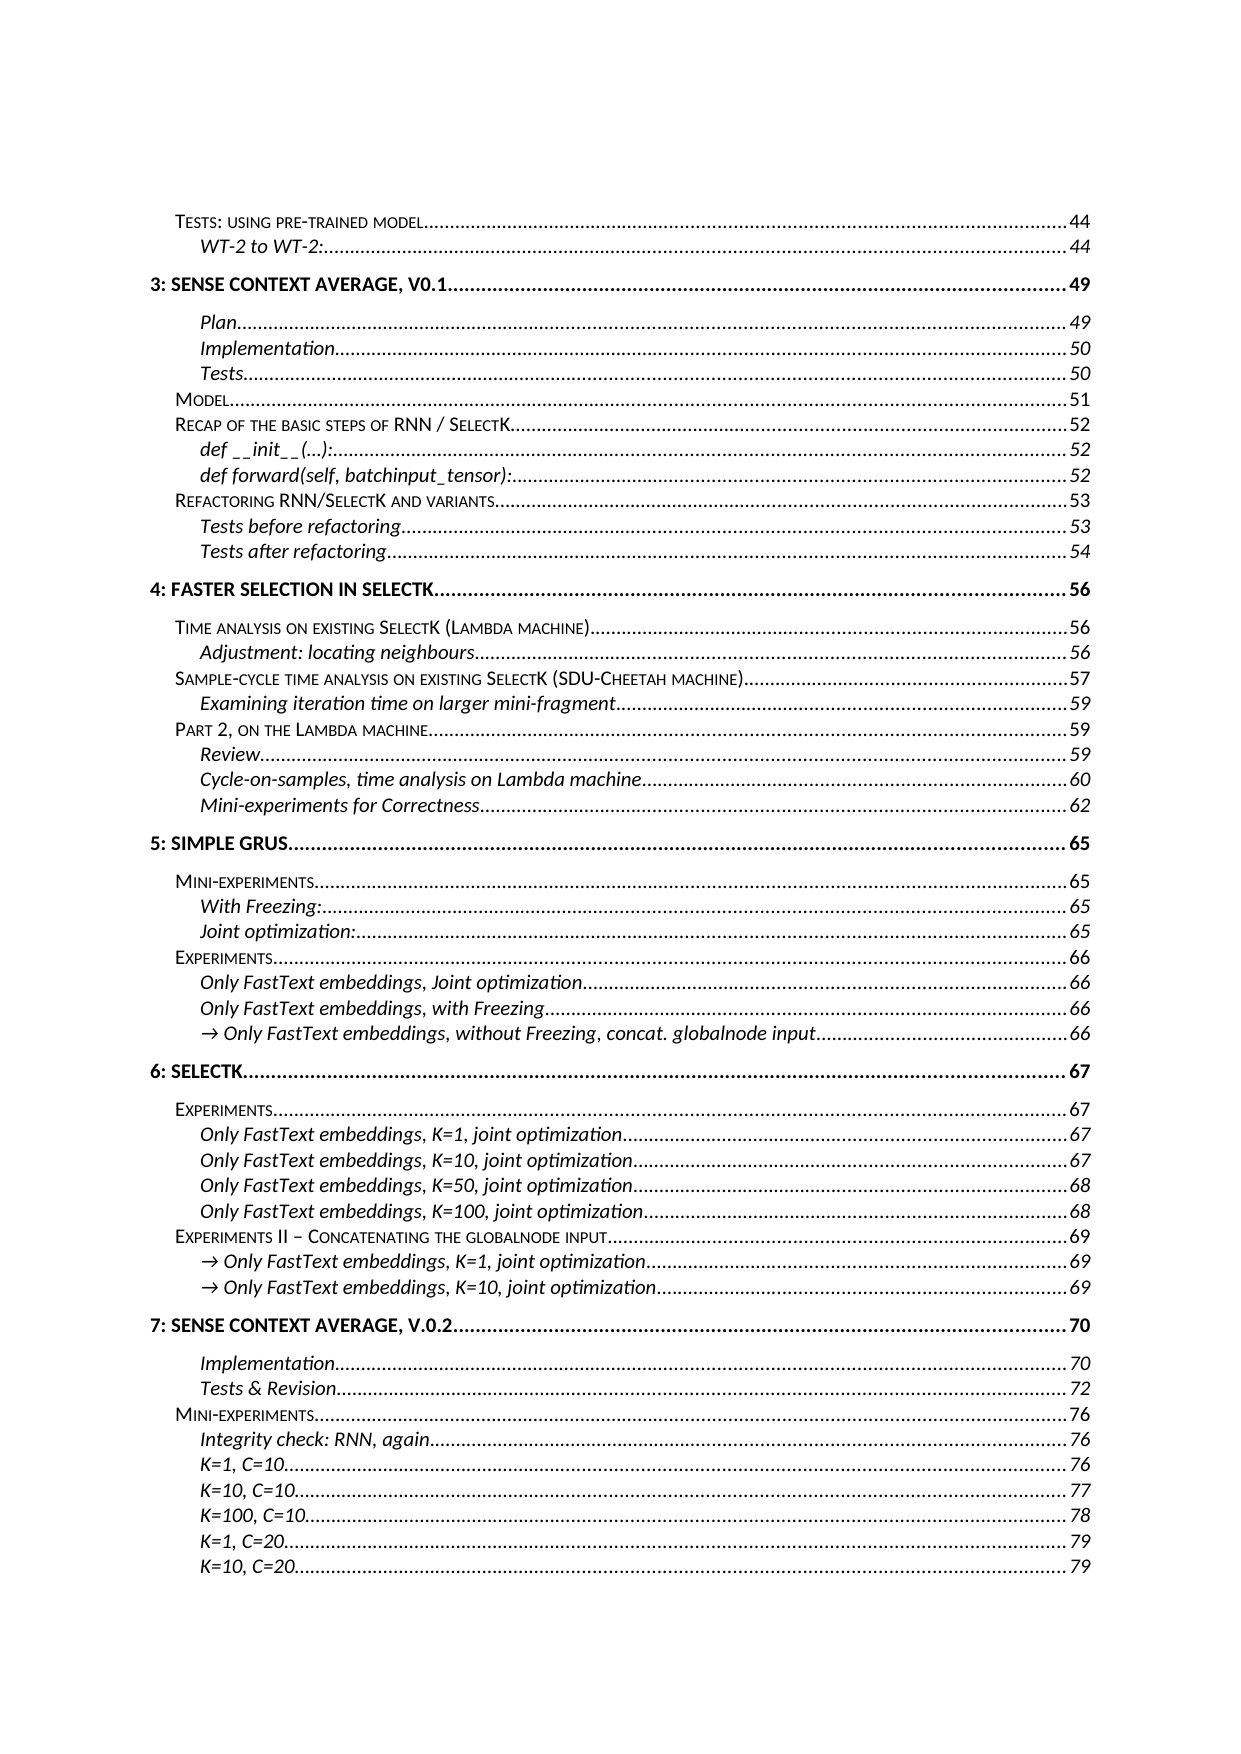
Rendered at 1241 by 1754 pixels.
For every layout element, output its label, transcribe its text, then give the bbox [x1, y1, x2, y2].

text Experiments 66 [175, 944, 1090, 969]
text Part 2, on the Lambda machine 59 [175, 716, 1090, 741]
text 6: SelectK 67 [150, 1058, 1090, 1084]
text Sample-cycle time analysis on existing SelectK (SDU-Cheetah machine) 57 [175, 665, 1090, 690]
text Experiments II – Concatenating the globalnode input 69 [175, 1223, 1090, 1249]
text Adjustment: locating neighbours 56 [200, 639, 1090, 665]
text def __init__(…): 52 [200, 437, 1090, 462]
text Model 51 [175, 386, 1090, 411]
text 5: Simple GRUs 65 [150, 830, 1090, 855]
text Only FastText embeddings, K=100, joint optimization 68 [200, 1198, 1090, 1223]
text Time analysis on existing SelectK (Lambda machine) 56 [175, 614, 1090, 639]
text Review 59 [200, 741, 1090, 767]
text Only FastText embeddings, Joint optimization 66 [200, 969, 1090, 995]
text Refactoring RNN/SelectK and variants 53 [175, 487, 1090, 513]
text Only FastText embeddings, K=10, joint optimization 67 [200, 1147, 1090, 1172]
text Tests 50 [200, 360, 1090, 386]
text Mini-experiments for Correctness 62 [200, 792, 1090, 817]
text Plan 49 [200, 309, 1090, 335]
text Recap of the basic steps of RNN / SelectK 52 [175, 411, 1090, 437]
text def forward(self, batchinput_tensor): 52 [200, 462, 1090, 487]
text Experiments 67 [175, 1096, 1090, 1122]
text Implementation 70 [200, 1350, 1090, 1375]
text Only FastText embeddings, K=50, joint optimization 68 [200, 1172, 1090, 1198]
text Only FastText embeddings, with Freezing 66 [200, 995, 1090, 1020]
text WT-2 to WT-2: 44 [200, 234, 1090, 259]
text Only FastText embeddings, K=1, joint optimization 67 [200, 1122, 1090, 1147]
text Tests: using pre-trained model 44 [175, 208, 1090, 234]
text Tests after refactoring 54 [200, 538, 1090, 564]
text Cycle-on-samples, time analysis on Lambda machine 60 [200, 767, 1090, 792]
text 3: Sense context average, v0.1 49 [150, 272, 1090, 297]
text 4: Faster selection in SelectK 56 [150, 576, 1090, 602]
text → Only FastText embeddings, K=10, joint optimization 69 [200, 1274, 1090, 1299]
text Mini-experiments 65 [175, 868, 1090, 893]
text K=10, C=10 77 [200, 1477, 1090, 1502]
text K=1, C=10 76 [200, 1452, 1090, 1477]
text 7: Sense Context Average, v.0.2 70 [150, 1312, 1090, 1337]
text Implementation 50 [200, 335, 1090, 360]
text Integrity check: RNN, again 76 [200, 1426, 1090, 1452]
text K=10, C=20 79 [200, 1553, 1090, 1579]
text Mini-experiments 76 [175, 1401, 1090, 1426]
text With Freezing: 65 [200, 893, 1090, 919]
text K=1, C=20 79 [200, 1528, 1090, 1553]
text → Only FastText embeddings, K=1, joint optimization 69 [200, 1249, 1090, 1274]
text K=100, C=10 78 [200, 1502, 1090, 1528]
text Tests before refactoring 53 [200, 513, 1090, 538]
text Tests & Revision 72 [200, 1375, 1090, 1401]
text Joint optimization: 65 [200, 919, 1090, 944]
text → Only FastText embeddings, without Freezing, concat. globalnode input 66 [200, 1020, 1090, 1046]
text Examining iteration time on larger mini-fragment 59 [200, 690, 1090, 716]
